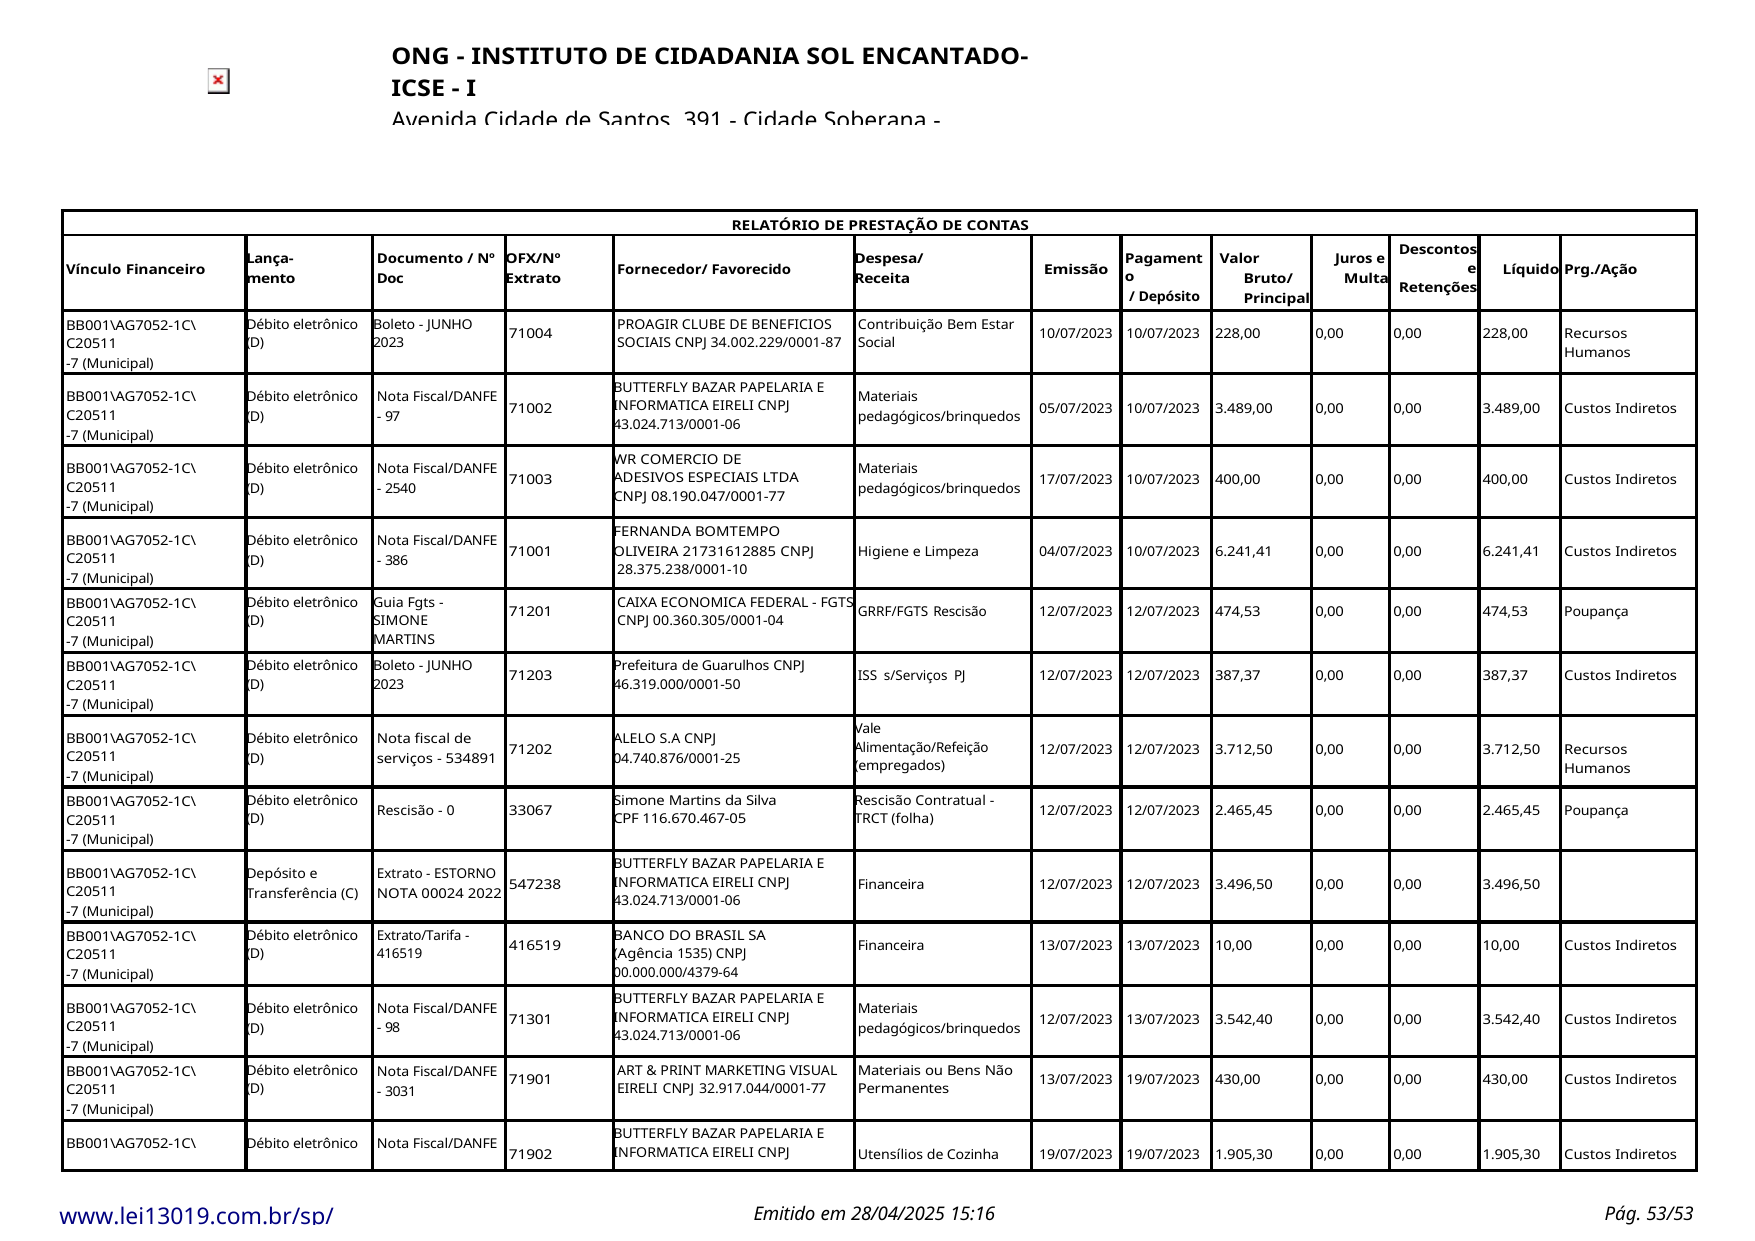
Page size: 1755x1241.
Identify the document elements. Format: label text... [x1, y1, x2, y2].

table_cell 0,00 [1391, 1122, 1477, 1168]
table_cell FERNANDA BOMTEMPO OLIVEIRA 21731612885 CNPJ 28.375.238/0001-10 [615, 519, 853, 587]
table_cell 71901 [507, 1058, 612, 1118]
table_cell BB001\AG7052-1C\C20511 -7 (Municipal) [64, 717, 244, 785]
table_cell 0,00 [1313, 375, 1388, 444]
table_cell 3.489,00 [1213, 375, 1310, 444]
table_cell BB001\AG7052-1C\C20511 -7 (Municipal) [64, 1058, 244, 1118]
table_cell 19/07/2023 [1123, 1122, 1210, 1168]
table_cell Custos Indiretos [1562, 924, 1695, 983]
table_cell 0,00 [1313, 717, 1388, 785]
table_cell 3.496,50 [1213, 852, 1310, 920]
table_cell Nota Fiscal/DANFE - 3031 [374, 1058, 504, 1118]
table_cell Juros e Multa [1313, 236, 1388, 309]
table_cell Depósito e Transferência (C) [248, 852, 371, 920]
table_cell 10/07/2023 [1123, 312, 1210, 372]
table_cell 0,00 [1391, 312, 1477, 372]
table_cell 71201 [507, 590, 612, 651]
table_cell 12/07/2023 [1033, 789, 1119, 849]
table_cell Extrato - ESTORNO NOTA 00024 2022 [374, 852, 504, 920]
table_cell Boleto - JUNHO 2023 [374, 654, 504, 714]
table_cell 0,00 [1391, 789, 1477, 849]
table_cell 10,00 [1481, 924, 1559, 983]
table_cell BB001\AG7052-1C\C20511 -7 (Municipal) [64, 447, 244, 516]
table_cell Fornecedor/ Favorecido [615, 236, 853, 309]
table_cell Utensílios de Cozinha [856, 1122, 1030, 1168]
table_cell Pagamento / Depósito [1123, 236, 1210, 309]
table_cell 6.241,41 [1213, 519, 1310, 587]
table_cell 0,00 [1313, 590, 1388, 651]
table_cell 416519 [507, 924, 612, 983]
table_cell Financeira [856, 924, 1030, 983]
table_cell Recursos Humanos [1562, 312, 1695, 372]
table_cell Débito eletrônico (D) [248, 924, 371, 983]
table_cell Recursos Humanos [1562, 717, 1695, 785]
table_cell 12/07/2023 [1033, 590, 1119, 651]
table_cell GRRF/FGTS Rescisão [856, 590, 1030, 651]
table_cell 0,00 [1313, 654, 1388, 714]
table_cell Prefeitura de Guarulhos CNPJ 46.319.000/0001-50 [615, 654, 853, 714]
table_cell BB001\AG7052-1C\C20511 -7 (Municipal) [64, 312, 244, 372]
table_cell Líquido [1481, 236, 1559, 309]
table_cell 71301 [507, 987, 612, 1055]
table_header RELATÓRIO DE PRESTAÇÃO DE CONTAS [64, 212, 1695, 234]
table_cell 0,00 [1391, 717, 1477, 785]
table_cell 3.712,50 [1481, 717, 1559, 785]
table_cell CAIXA ECONOMICA FEDERAL - FGTS CNPJ 00.360.305/0001-04 [615, 590, 853, 651]
table_cell 0,00 [1391, 987, 1477, 1055]
table_cell 1.905,30 [1481, 1122, 1559, 1168]
table_cell BB001\AG7052-1C\C20511 -7 (Municipal) [64, 924, 244, 983]
table_cell BB001\AG7052-1C\C20511 -7 (Municipal) [64, 987, 244, 1055]
table_cell WR COMERCIO DE ADESIVOS ESPECIAIS LTDA CNPJ 08.190.047/0001-77 [615, 447, 853, 516]
table_cell 3.542,40 [1481, 987, 1559, 1055]
table_cell 3.496,50 [1481, 852, 1559, 920]
table_cell 387,37 [1481, 654, 1559, 714]
table_cell Rescisão Contratual - TRCT (folha) [856, 789, 1030, 849]
table_cell Materiais ou Bens Não Permanentes [856, 1058, 1030, 1118]
table_cell Poupança [1562, 590, 1695, 651]
table_cell Boleto - JUNHO 2023 [374, 312, 504, 372]
table_cell BUTTERFLY BAZAR PAPELARIA E INFORMATICA EIRELI CNPJ 43.024.713/0001-06 [615, 987, 853, 1055]
table_cell 71902 [507, 1122, 612, 1168]
table_cell ISS s/Serviços PJ [856, 654, 1030, 714]
table_cell 19/07/2023 [1123, 1058, 1210, 1118]
table_cell OFX/Nº Extrato [507, 236, 612, 309]
table_cell 13/07/2023 [1123, 924, 1210, 983]
table_cell 1.905,30 [1213, 1122, 1310, 1168]
table_cell Contribuição Bem Estar Social [856, 312, 1030, 372]
table_cell 0,00 [1313, 312, 1388, 372]
table_cell 10/07/2023 [1033, 312, 1119, 372]
table_cell Débito eletrônico (D) [248, 312, 371, 372]
table_cell Custos Indiretos [1562, 654, 1695, 714]
table_cell Lança- mento [248, 236, 371, 309]
table_cell Materiais pedagógicos/brinquedos [856, 987, 1030, 1055]
table_cell 12/07/2023 [1033, 717, 1119, 785]
table_cell 0,00 [1313, 924, 1388, 983]
table_cell 0,00 [1313, 789, 1388, 849]
table_cell 12/07/2023 [1123, 590, 1210, 651]
table_cell Custos Indiretos [1562, 447, 1695, 516]
table_cell Nota Fiscal/DANFE [374, 1122, 504, 1168]
table_cell 17/07/2023 [1033, 447, 1119, 516]
table_cell 0,00 [1391, 447, 1477, 516]
table_cell ALELO S.A CNPJ 04.740.876/0001-25 [615, 717, 853, 785]
table_cell BB001\AG7052-1C\ [64, 1122, 244, 1168]
table_cell 2.465,45 [1213, 789, 1310, 849]
table_cell 10/07/2023 [1123, 447, 1210, 516]
table_cell Custos Indiretos [1562, 1058, 1695, 1118]
table_cell 2.465,45 [1481, 789, 1559, 849]
table_cell BUTTERFLY BAZAR PAPELARIA E INFORMATICA EIRELI CNPJ 43.024.713/0001-06 [615, 852, 853, 920]
table_cell BB001\AG7052-1C\C20511 -7 (Municipal) [64, 852, 244, 920]
table_cell 33067 [507, 789, 612, 849]
table_cell Débito eletrônico (D) [248, 717, 371, 785]
table_cell 71003 [507, 447, 612, 516]
table_cell Nota ﬁscal de serviços - 534891 [374, 717, 504, 785]
table_cell 12/07/2023 [1033, 852, 1119, 920]
table_cell BB001\AG7052-1C\C20511 -7 (Municipal) [64, 654, 244, 714]
table_cell 0,00 [1313, 987, 1388, 1055]
table_cell Rescisão - 0 [374, 789, 504, 849]
table_cell 0,00 [1391, 375, 1477, 444]
table_cell Débito eletrônico (D) [248, 519, 371, 587]
table_cell Valor Bruto/ Principal [1213, 236, 1310, 309]
table_cell 0,00 [1391, 519, 1477, 587]
table_cell Documento / Nº Doc [374, 236, 504, 309]
table_cell 13/07/2023 [1123, 987, 1210, 1055]
table_cell BB001\AG7052-1C\C20511 -7 (Municipal) [64, 519, 244, 587]
table_cell 13/07/2023 [1033, 924, 1119, 983]
table_cell 0,00 [1313, 852, 1388, 920]
table_cell 474,53 [1481, 590, 1559, 651]
table_cell 228,00 [1213, 312, 1310, 372]
table_cell 12/07/2023 [1123, 789, 1210, 849]
table_cell Extrato/Tarifa - 416519 [374, 924, 504, 983]
table_cell 400,00 [1213, 447, 1310, 516]
table_cell Materiais pedagógicos/brinquedos [856, 375, 1030, 444]
table_cell Nota Fiscal/DANFE - 2540 [374, 447, 504, 516]
table_cell Custos Indiretos [1562, 987, 1695, 1055]
table_cell 12/07/2023 [1123, 654, 1210, 714]
table_cell Nota Fiscal/DANFE - 98 [374, 987, 504, 1055]
table_cell 3.712,50 [1213, 717, 1310, 785]
table_cell PROAGIR CLUBE DE BENEFICIOS SOCIAIS CNPJ 34.002.229/0001-87 [615, 312, 853, 372]
table_cell BB001\AG7052-1C\C20511 -7 (Municipal) [64, 590, 244, 651]
table_cell Emissão [1033, 236, 1119, 309]
table_cell Despesa/ Receita [856, 236, 1030, 309]
table_cell Simone Martins da Silva CPF 116.670.467-05 [615, 789, 853, 849]
table_cell 474,53 [1213, 590, 1310, 651]
table_cell 12/07/2023 [1123, 852, 1210, 920]
table_cell Poupança [1562, 789, 1695, 849]
table_cell [1562, 852, 1695, 920]
table_cell Custos Indiretos [1562, 1122, 1695, 1168]
table_cell 10/07/2023 [1123, 375, 1210, 444]
table_cell 12/07/2023 [1123, 717, 1210, 785]
table_cell 430,00 [1481, 1058, 1559, 1118]
table_cell Guia Fgts - SIMONE MARTINS [374, 590, 504, 651]
table_cell 05/07/2023 [1033, 375, 1119, 444]
table_cell Vínculo Financeiro [64, 236, 244, 309]
table_cell BANCO DO BRASIL SA (Agência 1535) CNPJ 00.000.000/4379-64 [615, 924, 853, 983]
table_cell 19/07/2023 [1033, 1122, 1119, 1168]
table_cell BUTTERFLY BAZAR PAPELARIA E INFORMATICA EIRELI CNPJ [615, 1122, 853, 1168]
table_cell Vale Alimentação/Refeição (empregados) [856, 717, 1030, 785]
table_cell Nota Fiscal/DANFE - 97 [374, 375, 504, 444]
table_cell 0,00 [1313, 447, 1388, 516]
table_cell Débito eletrônico [248, 1122, 371, 1168]
table_cell 0,00 [1313, 1058, 1388, 1118]
table_cell BB001\AG7052-1C\C20511 -7 (Municipal) [64, 375, 244, 444]
table_cell Débito eletrônico (D) [248, 1058, 371, 1118]
table_cell Prg./Ação [1562, 236, 1695, 309]
table_cell Débito eletrônico (D) [248, 789, 371, 849]
table_cell Nota Fiscal/DANFE - 386 [374, 519, 504, 587]
table_cell Custos Indiretos [1562, 375, 1695, 444]
table_cell ART & PRINT MARKETING VISUAL EIRELI CNPJ 32.917.044/0001-77 [615, 1058, 853, 1118]
table_cell Débito eletrônico (D) [248, 987, 371, 1055]
table_cell 10/07/2023 [1123, 519, 1210, 587]
table_cell Débito eletrônico (D) [248, 447, 371, 516]
table_cell 430,00 [1213, 1058, 1310, 1118]
table_cell Descontos e Retenções [1391, 236, 1477, 309]
table_cell 0,00 [1391, 1058, 1477, 1118]
table_cell 0,00 [1391, 590, 1477, 651]
table_cell 3.542,40 [1213, 987, 1310, 1055]
table_cell BB001\AG7052-1C\C20511 -7 (Municipal) [64, 789, 244, 849]
table_cell Custos Indiretos [1562, 519, 1695, 587]
table_cell 71203 [507, 654, 612, 714]
table_cell 0,00 [1313, 519, 1388, 587]
table_cell 400,00 [1481, 447, 1559, 516]
table_cell Débito eletrônico (D) [248, 654, 371, 714]
table_cell Débito eletrônico (D) [248, 590, 371, 651]
table_cell 387,37 [1213, 654, 1310, 714]
table_cell 0,00 [1391, 852, 1477, 920]
table_cell 71004 [507, 312, 612, 372]
table_cell 547238 [507, 852, 612, 920]
table_cell 0,00 [1313, 1122, 1388, 1168]
table_cell Débito eletrônico (D) [248, 375, 371, 444]
table_cell 10,00 [1213, 924, 1310, 983]
table_cell 04/07/2023 [1033, 519, 1119, 587]
table_cell 0,00 [1391, 924, 1477, 983]
table_cell 12/07/2023 [1033, 654, 1119, 714]
table_cell Materiais pedagógicos/brinquedos [856, 447, 1030, 516]
table_cell 71202 [507, 717, 612, 785]
table_cell 13/07/2023 [1033, 1058, 1119, 1118]
table_cell 12/07/2023 [1033, 987, 1119, 1055]
table_cell Financeira [856, 852, 1030, 920]
table_cell 3.489,00 [1481, 375, 1559, 444]
table_cell 228,00 [1481, 312, 1559, 372]
table_cell 6.241,41 [1481, 519, 1559, 587]
table_cell BUTTERFLY BAZAR PAPELARIA E INFORMATICA EIRELI CNPJ 43.024.713/0001-06 [615, 375, 853, 444]
table_cell 71002 [507, 375, 612, 444]
table_cell Higiene e Limpeza [856, 519, 1030, 587]
table_cell 0,00 [1391, 654, 1477, 714]
table_cell 71001 [507, 519, 612, 587]
